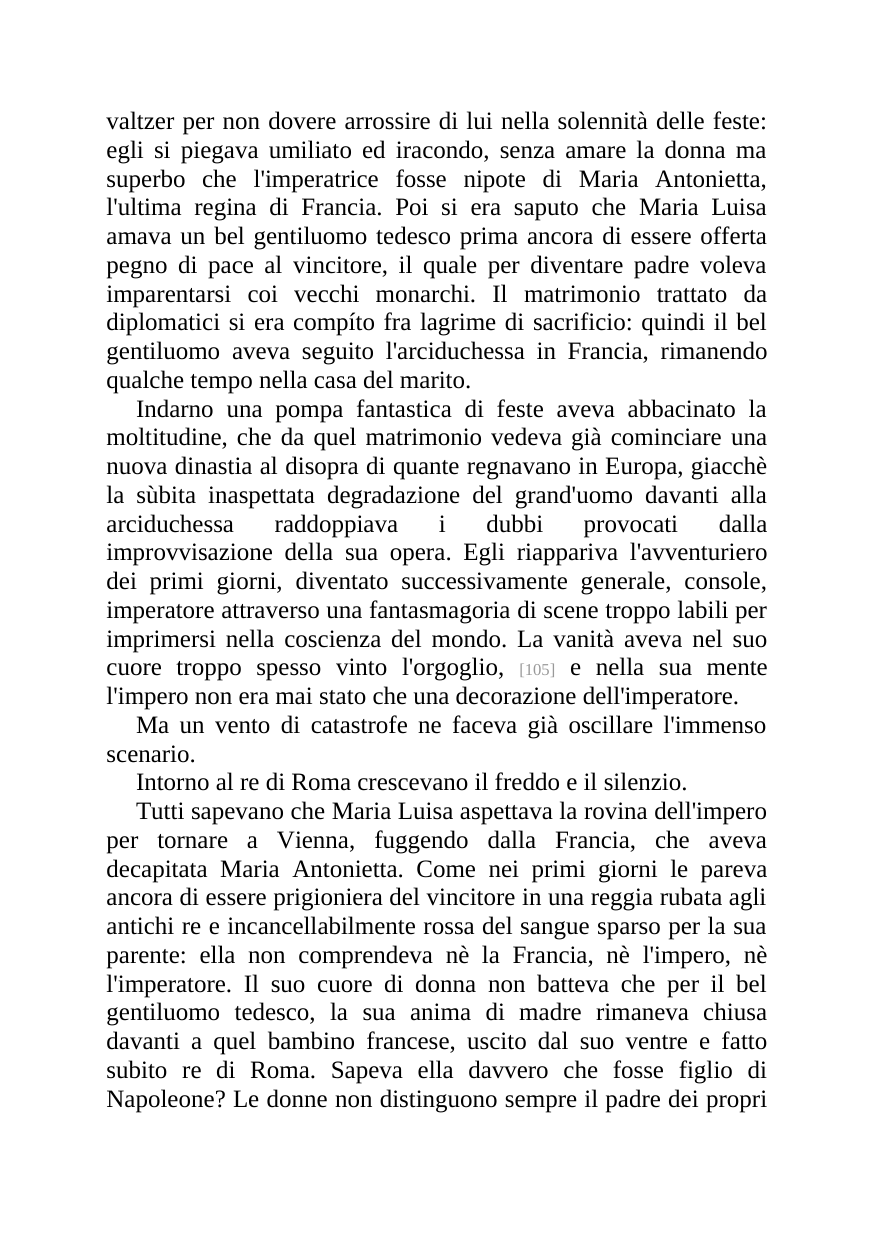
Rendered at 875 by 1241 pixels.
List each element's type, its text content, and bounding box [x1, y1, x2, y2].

text Ma un vento di catastrofe ne faceva già oscillare l'immenso scenario. [106, 710, 768, 767]
text Indarno una pompa fantastica di feste aveva abbacinato la moltitudine, che da quel matrimonio vedeva già cominciare una nuova dinastia al disopra di quante regnavano in Europa, giacchè la sùbita inaspettata degradazione del grand'uomo davanti alla arciduchessa raddoppiava i dubbi provocati dalla improvvisazione della sua opera. Egli riappariva l'avventuriero dei primi giorni, diventato successivamente generale, console, imperatore attraverso una fantasmagoria di scene troppo labili per imprimersi nella coscienza del mondo. La vanità aveva nel suo cuore troppo spesso vinto l'orgoglio, [105] e nella sua mente l'impero non era mai stato che una decorazione dell'imperatore. [106, 394, 768, 710]
text valtzer per non dovere arrossire di lui nella solennità delle feste: egli si piegava umiliato ed iracondo, senza amare la donna ma superbo che l'imperatrice fosse nipote di Maria Antonietta, l'ultima regina di Francia. Poi si era saputo che Maria Luisa amava un bel gentiluomo tedesco prima ancora di essere offerta pegno di pace al vincitore, il quale per diventare padre voleva imparentarsi coi vecchi monarchi. Il matrimonio trattato da diplomatici si era compíto fra lagrime di sacrificio: quindi il bel gentiluomo aveva seguito l'arciduchessa in Francia, rimanendo qualche tempo nella casa del marito. [106, 106, 768, 394]
text Tutti sapevano che Maria Luisa aspettava la rovina dell'impero per tornare a Vienna, fuggendo dalla Francia, che aveva decapitata Maria Antonietta. Come nei primi giorni le pareva ancora di essere prigioniera del vincitore in una reggia rubata agli antichi re e incancellabilmente rossa del sangue sparso per la sua parente: ella non comprendeva nè la Francia, nè l'impero, nè l'imperatore. Il suo cuore di donna non batteva che per il bel gentiluomo tedesco, la sua anima di madre rimaneva chiusa davanti a quel bambino francese, uscito dal suo ventre e fatto subito re di Roma. Sapeva ella davvero che fosse figlio di Napoleone? Le donne non distinguono sempre il padre dei propri [106, 796, 768, 1112]
text Intorno al re di Roma crescevano il freddo e il silenzio. [106, 767, 768, 796]
